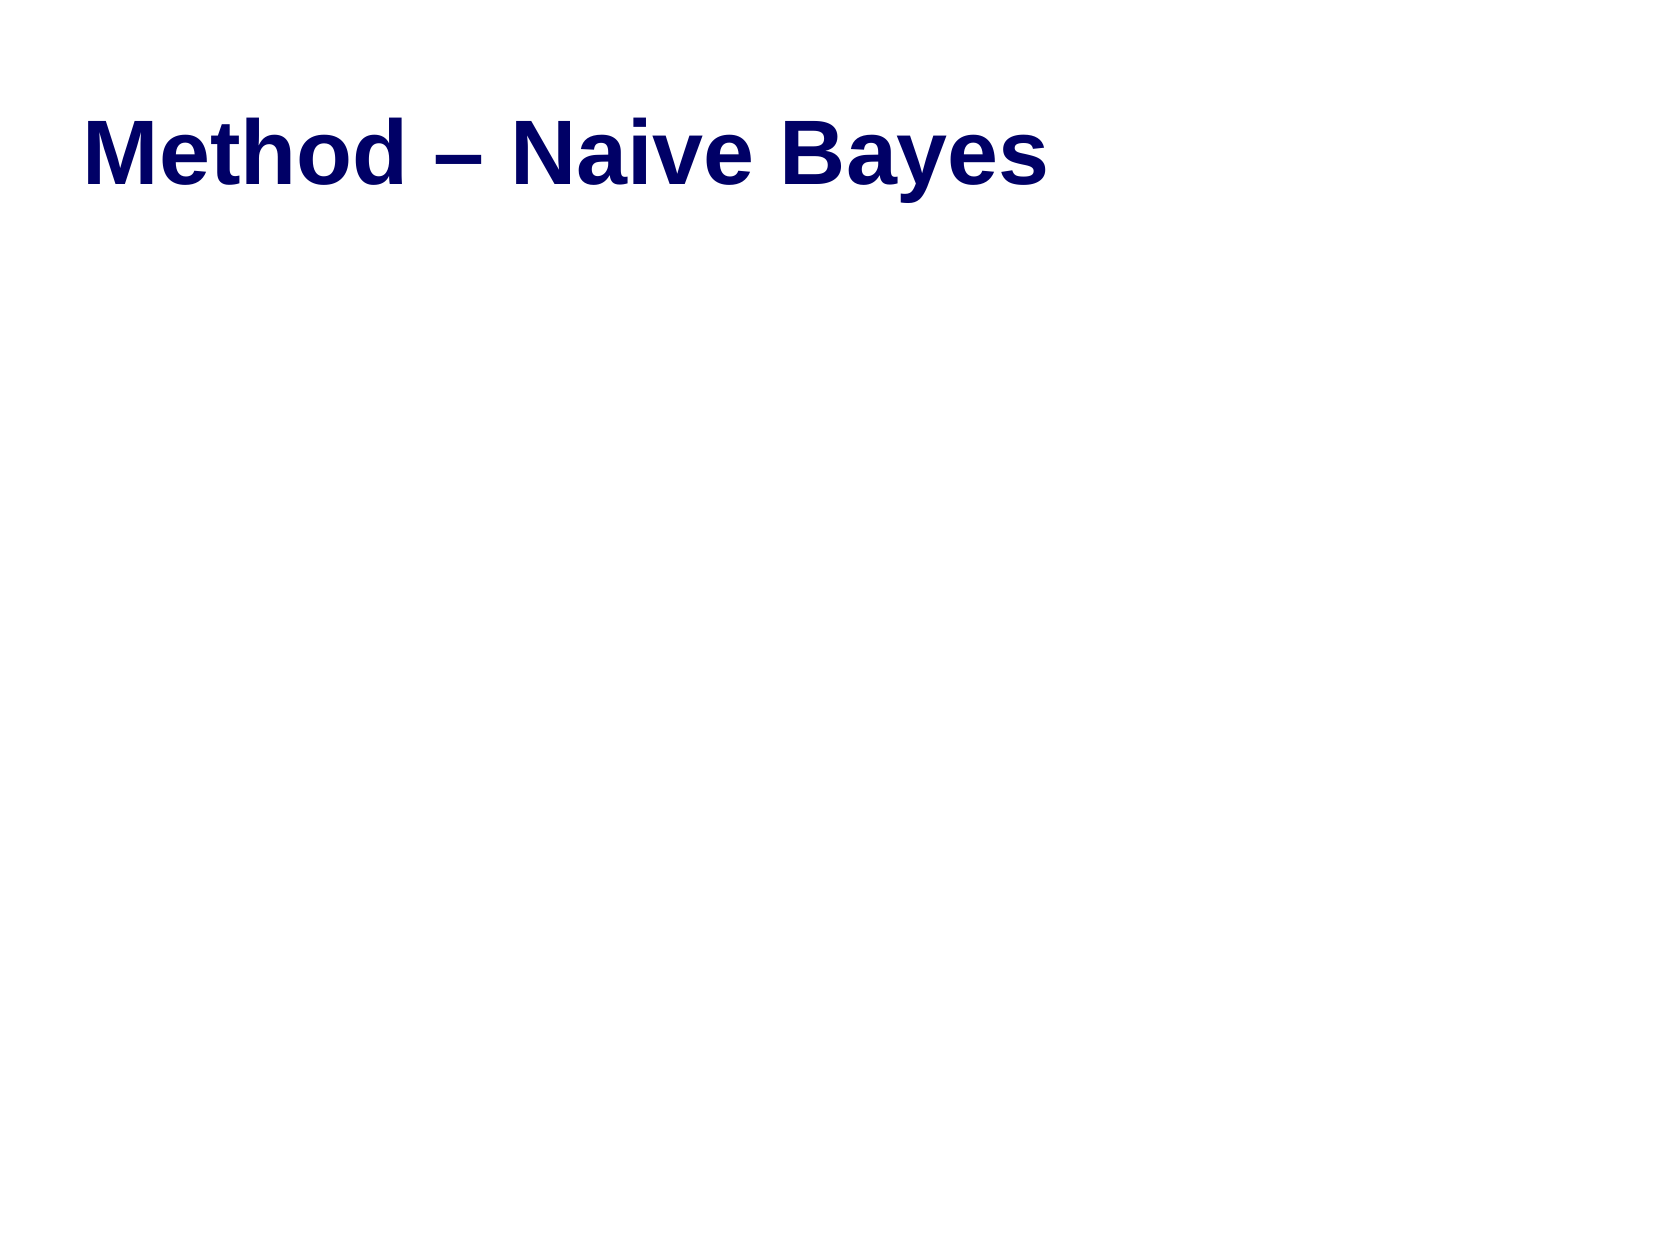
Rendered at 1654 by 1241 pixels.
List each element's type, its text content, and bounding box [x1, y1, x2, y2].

title Method – Naive Bayes [82, 49, 1571, 257]
